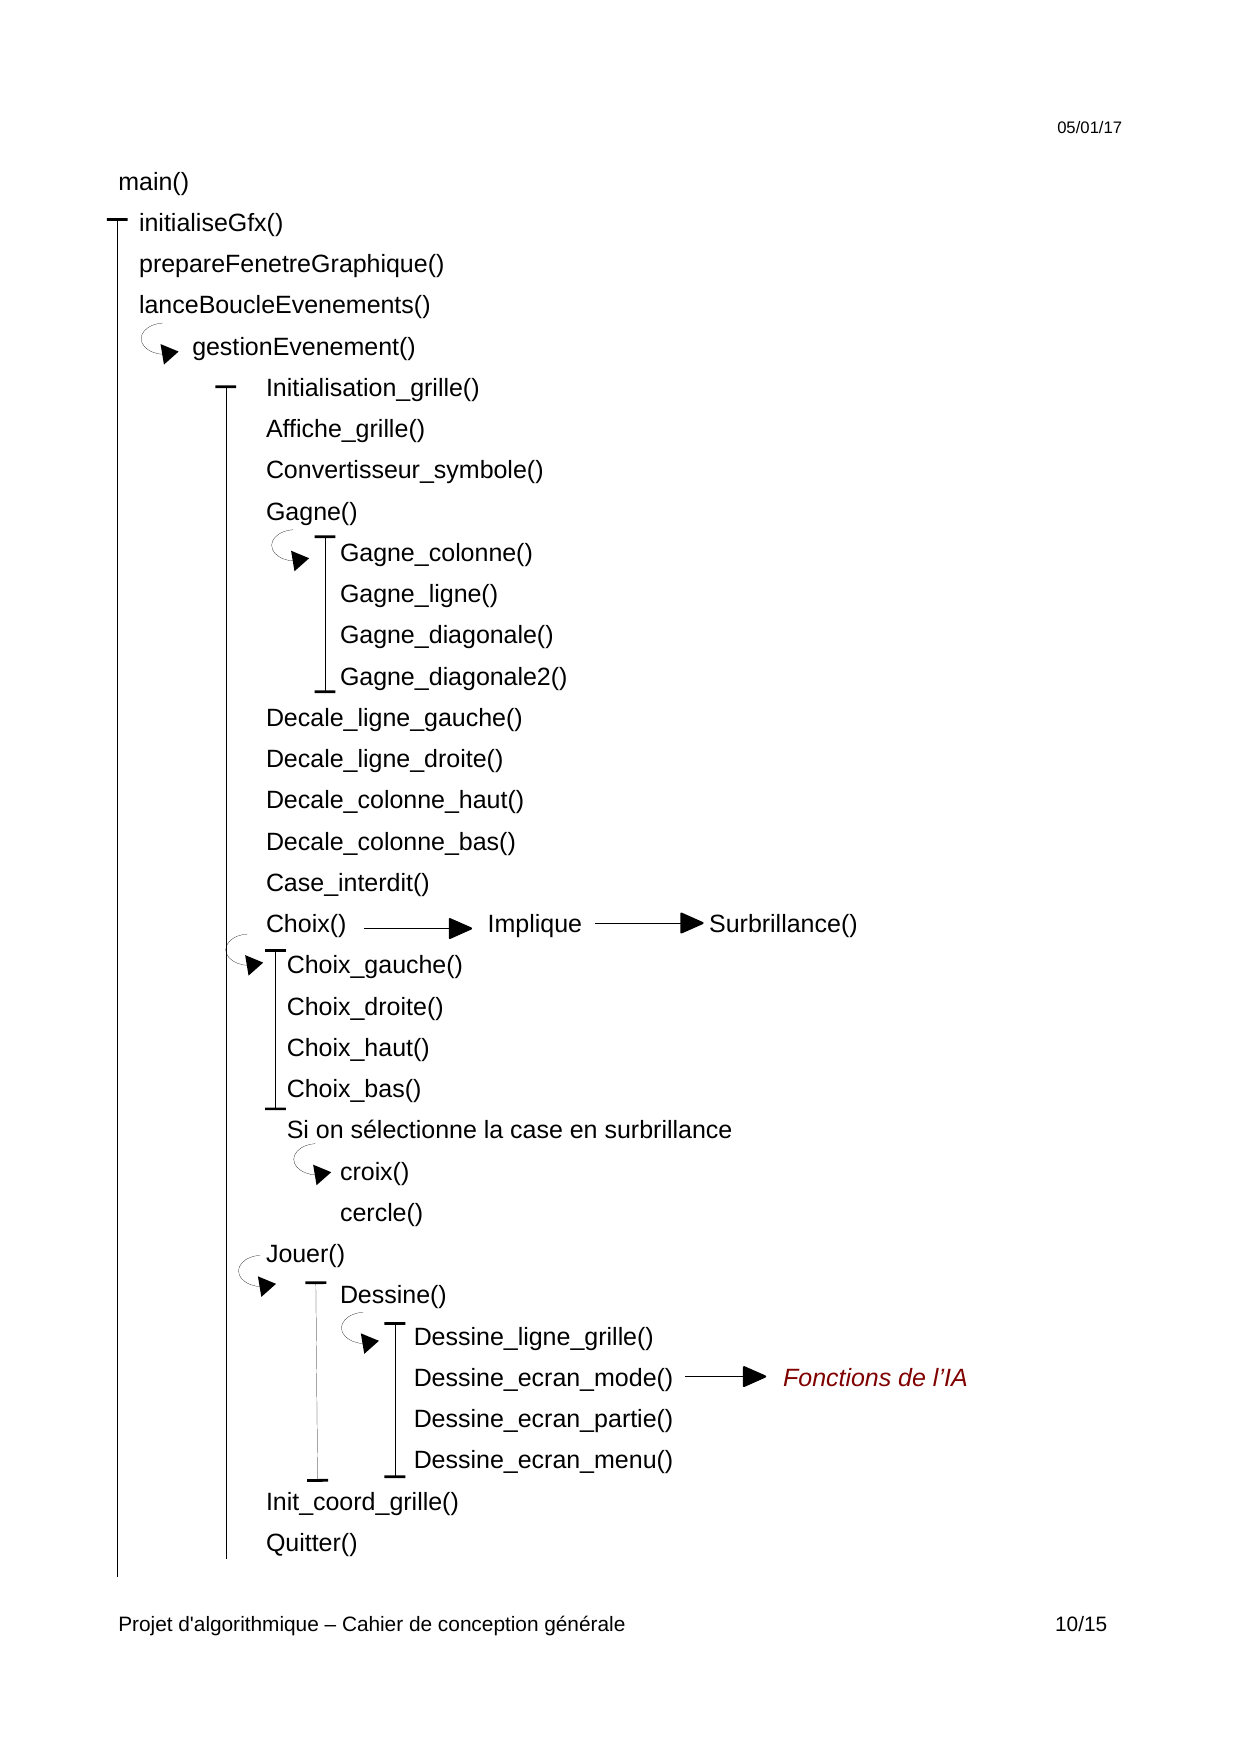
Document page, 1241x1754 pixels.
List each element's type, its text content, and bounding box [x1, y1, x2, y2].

text [118, 1487, 226, 1516]
text [118, 868, 226, 897]
text [318, 1446, 395, 1474]
text Jouer() [227, 1239, 1122, 1268]
text Decale_ligne_droite() [227, 744, 1122, 773]
text [317, 1322, 363, 1351]
text [227, 1404, 317, 1433]
text Dessine_ecran_mode() Fonctions de l’IA [396, 1363, 1122, 1392]
text initialiseGfx() [118, 208, 1122, 237]
text Gagne_diagonale2() [326, 662, 1122, 691]
text croix() [295, 1157, 1122, 1186]
text Si on sélectionne la case en surbrillance [227, 1116, 1122, 1144]
text [227, 538, 293, 567]
text Decale_ligne_gauche() [227, 703, 1122, 732]
text [118, 786, 226, 814]
text Decale_colonne_haut() [227, 786, 1122, 814]
text [118, 992, 226, 1021]
text [342, 1322, 395, 1351]
text [118, 1116, 226, 1144]
text [118, 1239, 226, 1268]
text Affiche_grille() [227, 414, 1122, 443]
text [118, 1528, 226, 1557]
text [227, 1446, 317, 1474]
text Dessine() [316, 1281, 1122, 1309]
text Choix_gauche() [276, 951, 1122, 979]
text Init_coord_grille() [227, 1487, 1122, 1516]
text [118, 827, 226, 856]
text [118, 744, 226, 773]
text Gagne_diagonale() [326, 621, 1122, 649]
text cercle() [227, 1198, 1122, 1227]
text Decale_colonne_bas() [227, 827, 1122, 856]
text [227, 1033, 275, 1062]
text [118, 951, 226, 979]
text [227, 951, 275, 979]
text Gagne_colonne() [326, 538, 1122, 567]
text [318, 1404, 395, 1433]
text [118, 456, 226, 484]
text Choix_haut() [276, 1033, 1122, 1062]
text Gagne_ligne() [326, 579, 1122, 608]
text Dessine_ecran_partie() [396, 1404, 1122, 1433]
text Gagne() [227, 497, 1122, 526]
text [118, 497, 226, 526]
text [227, 621, 325, 649]
text [227, 1074, 275, 1103]
text [227, 579, 325, 608]
text [118, 909, 226, 938]
text gestionEvenement() [142, 332, 1122, 361]
text [227, 1322, 316, 1351]
text [118, 332, 163, 361]
text [227, 1281, 315, 1309]
text [118, 1404, 226, 1433]
text [118, 1446, 226, 1474]
text [118, 1322, 226, 1351]
text [118, 538, 226, 567]
text [118, 703, 226, 732]
text lanceBoucleEvenements() [118, 291, 1122, 319]
text [118, 1363, 226, 1392]
text Convertisseur_symbole() [227, 456, 1122, 484]
text [118, 1033, 226, 1062]
text Quitter() [227, 1528, 1122, 1557]
text [227, 1157, 316, 1186]
text prepareFenetreGraphique() [118, 249, 1122, 278]
text [118, 1198, 226, 1227]
text [118, 662, 226, 691]
text Dessine_ligne_grille() [396, 1322, 1122, 1351]
text [118, 621, 226, 649]
text [118, 579, 226, 608]
text [227, 662, 325, 691]
text Choix_bas() [276, 1074, 1122, 1103]
text Choix() Implique Surbrillance() [227, 909, 1122, 938]
text [227, 1363, 316, 1392]
text main() [118, 167, 1122, 196]
text Initialisation_grille() [118, 373, 1122, 402]
text [118, 1157, 226, 1186]
text Dessine_ecran_menu() [396, 1446, 1122, 1474]
text [118, 1074, 226, 1103]
text Choix_droite() [276, 992, 1122, 1021]
text Case_interdit() [227, 868, 1122, 897]
text [118, 1281, 226, 1309]
text [118, 414, 226, 443]
text [317, 1363, 395, 1392]
text [227, 992, 275, 1021]
text [272, 538, 325, 567]
